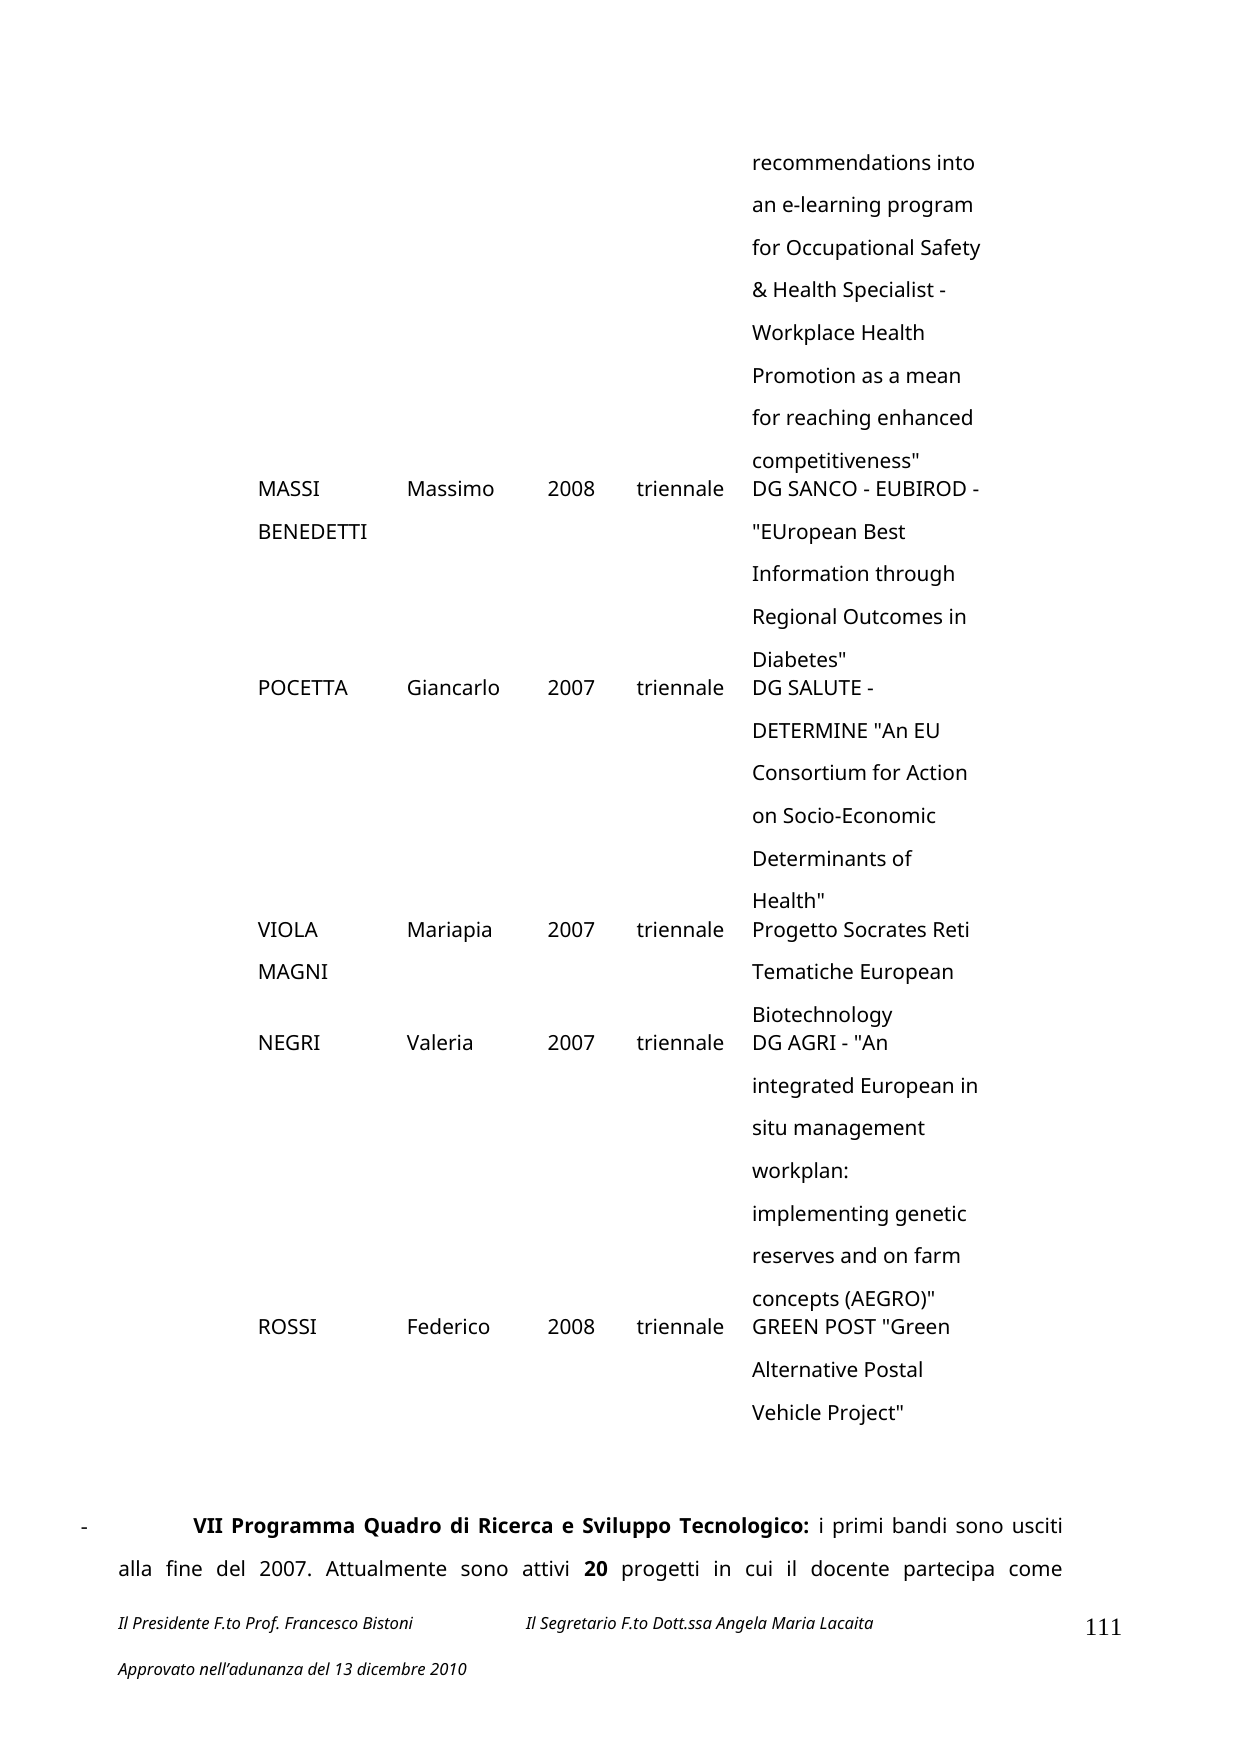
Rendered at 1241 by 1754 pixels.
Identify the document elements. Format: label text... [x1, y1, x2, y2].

table_cell Giancarlo [399, 673, 513, 915]
table_cell Progetto Socrates Reti Tematiche European Biotechnology [745, 915, 990, 1028]
table_cell triennale [629, 474, 744, 673]
table_cell NEGRI [250, 1028, 399, 1312]
table_cell 2007 [514, 673, 629, 915]
table_cell DG AGRI - "An integrated European in situ management workplan: implementing genetic reserves and on farm concepts (AEGRO)" [745, 1028, 990, 1312]
table_cell recommendations into an e-learning program for Occupational Safety & Health Specialist - Workplace Health Promotion as a mean for reaching enhanced competitiveness" [745, 148, 990, 474]
table_cell 2008 [514, 1313, 629, 1426]
table_cell Federico [399, 1313, 513, 1426]
table_cell DG SALUTE - DETERMINE "An EU Consortium for Action on Socio-Economic Determinants of Health" [745, 673, 990, 915]
table_cell 2007 [514, 1028, 629, 1312]
table_cell [514, 148, 629, 474]
table_cell 2008 [514, 474, 629, 673]
table_cell VIOLA MAGNI [250, 915, 399, 1028]
table_cell [250, 148, 399, 474]
table_cell triennale [629, 1313, 744, 1426]
table_cell DG SANCO - EUBIROD - "EUropean Best Information through Regional Outcomes in Diabetes" [745, 474, 990, 673]
list VII Programma Quadro di Ricerca e Sviluppo Tecnologico: i primi bandi sono usciti alla fine del 2007. Attualmente sono attivi 20 progetti in cui il docente partecipa come [81, 1511, 1063, 1582]
table_cell Mariapia [399, 915, 513, 1028]
table_cell [399, 148, 513, 474]
table_cell MASSI BENEDETTI [250, 474, 399, 673]
table_cell [629, 148, 744, 474]
table_cell 2007 [514, 915, 629, 1028]
table_cell triennale [629, 915, 744, 1028]
table_cell triennale [629, 673, 744, 915]
table_cell GREEN POST "Green Alternative Postal Vehicle Project" [745, 1313, 990, 1426]
table_cell triennale [629, 1028, 744, 1312]
table_cell POCETTA [250, 673, 399, 915]
table_cell ROSSI [250, 1313, 399, 1426]
table_cell Massimo [399, 474, 513, 673]
table_cell Valeria [399, 1028, 513, 1312]
